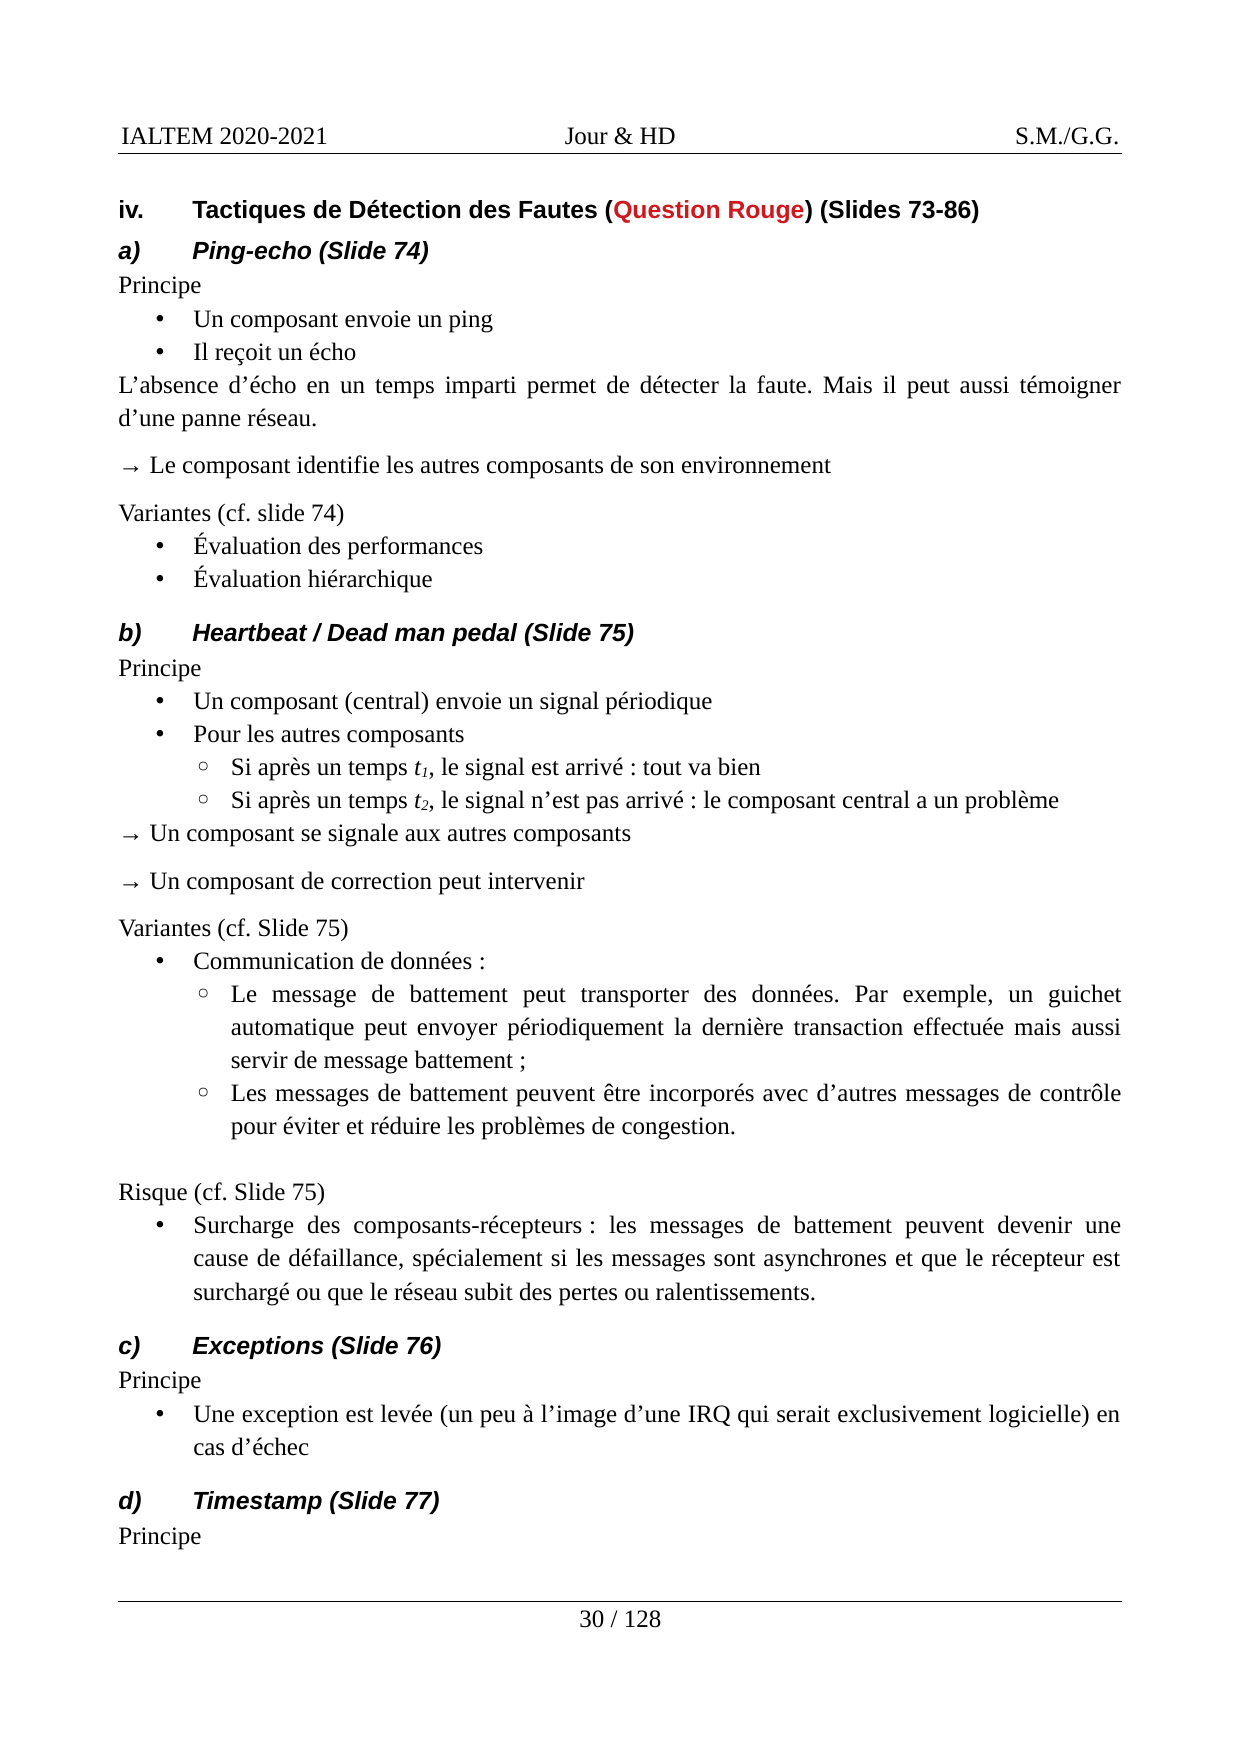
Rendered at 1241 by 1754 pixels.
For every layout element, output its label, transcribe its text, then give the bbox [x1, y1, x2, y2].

list Communication de données : [156, 946, 1122, 975]
list Pour les autres composants [156, 719, 1122, 748]
text L’absence d’écho en un temps imparti permet de détecter la faute. Mais il peut aussi témoigner d’une panne réseau. [118, 370, 1122, 431]
text Variantes (cf. slide 74) [118, 498, 1122, 527]
list Une exception est levée (un peu à l’image d’une IRQ qui serait exclusivement logicielle) en cas d’échec [156, 1399, 1122, 1460]
list Évaluation hiérarchique [156, 564, 1122, 593]
text Principe [118, 1366, 1122, 1394]
text → Le composant identifie les autres composants de son environnement [118, 450, 1122, 479]
subtitle Timestamp (Slide 77) [118, 1486, 1122, 1514]
list Évaluation des performances [156, 531, 1122, 560]
text Principe [118, 1521, 1122, 1549]
text Principe [118, 271, 1122, 299]
list Un composant envoie un ping [156, 304, 1122, 332]
text Risque (cf. Slide 75) [118, 1177, 1122, 1206]
subtitle Exceptions (Slide 76) [118, 1331, 1122, 1359]
list Un composant (central) envoie un signal périodique [156, 686, 1122, 715]
text → Un composant se signale aux autres composants [118, 818, 1122, 847]
list Si après un temps t2, le signal n’est pas arrivé : le composant central a un problème [193, 785, 1122, 814]
text Principe [118, 653, 1122, 682]
list Les messages de battement peuvent être incorporés avec d’autres messages de contrôle pour éviter et réduire les problèmes de congestion. [193, 1078, 1122, 1140]
subtitle Heartbeat / Dead man pedal (Slide 75) [118, 618, 1122, 647]
list Si après un temps t1, le signal est arrivé : tout va bien [193, 752, 1122, 781]
list Il reçoit un écho [156, 337, 1122, 365]
subtitle Ping-echo (Slide 74) [118, 236, 1122, 264]
subtitle Tactiques de Détection des Fautes (Question Rouge) (Slides 73-86) [118, 195, 1122, 223]
list Le message de battement peut transporter des données. Par exemple, un guichet automatique peut envoyer périodiquement la dernière transaction effectuée mais aussi servir de message battement ; [193, 979, 1122, 1074]
list Surcharge des composants-récepteurs : les messages de battement peuvent devenir une cause de défaillance, spécialement si les messages sont asynchrones et que le récepteur est surchargé ou que le réseau subit des pertes ou ralentissements. [156, 1211, 1122, 1305]
text → Un composant de correction peut intervenir [118, 866, 1122, 894]
text Variantes (cf. Slide 75) [118, 913, 1122, 942]
